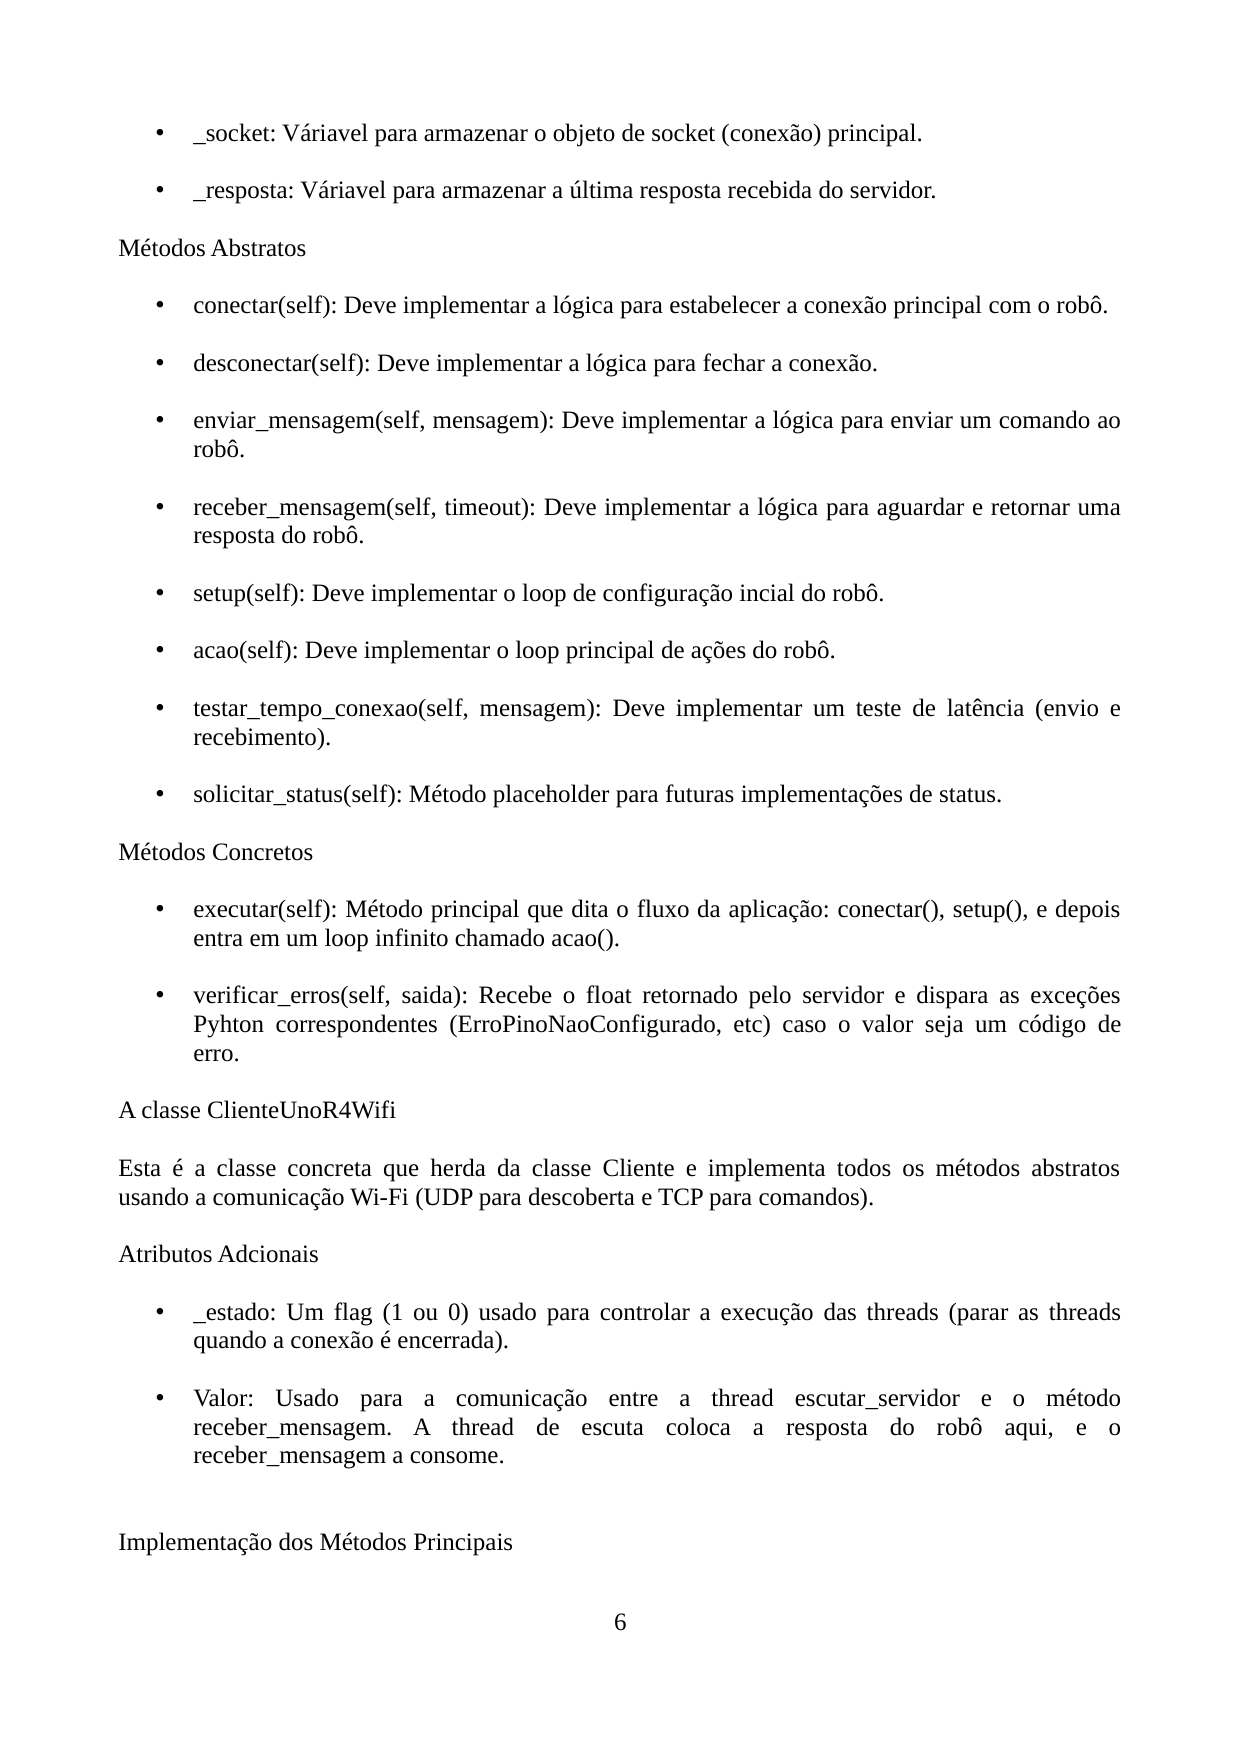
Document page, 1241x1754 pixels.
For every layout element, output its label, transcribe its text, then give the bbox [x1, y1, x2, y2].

list Valor: Usado para a comunicação entre a thread escutar_servidor e o método receber_mensagem. A thread de escuta coloca a resposta do robô aqui, e o receber_mensagem a consome. [156, 1383, 1122, 1469]
list acao(self): Deve implementar o loop principal de ações do robô. [156, 636, 1122, 664]
list conectar(self): Deve implementar a lógica para estabelecer a conexão principal com o robô. [156, 291, 1122, 319]
text A classe ClienteUnoR4Wifi [118, 1096, 1122, 1124]
list setup(self): Deve implementar o loop de configuração incial do robô. [156, 578, 1122, 607]
list receber_mensagem(self, timeout): Deve implementar a lógica para aguardar e retornar uma resposta do robô. [156, 492, 1122, 549]
list _socket: Váriavel para armazenar o objeto de socket (conexão) principal. [156, 118, 1122, 147]
text Atributos Adcionais [118, 1239, 1122, 1268]
text Esta é a classe concreta que herda da classe Cliente e implementa todos os métodos abstratos usando a comunicação Wi-Fi (UDP para descoberta e TCP para comandos). [118, 1153, 1122, 1211]
text Métodos Concretos [118, 837, 1122, 866]
list _estado: Um flag (1 ou 0) usado para controlar a execução das threads (parar as threads quando a conexão é encerrada). [156, 1297, 1122, 1354]
text Implementação dos Métodos Principais [118, 1527, 1122, 1556]
list testar_tempo_conexao(self, mensagem): Deve implementar um teste de latência (envio e recebimento). [156, 693, 1122, 751]
list desconectar(self): Deve implementar a lógica para fechar a conexão. [156, 348, 1122, 377]
list solicitar_status(self): Método placeholder para futuras implementações de status. [156, 779, 1122, 808]
list verificar_erros(self, saida): Recebe o float retornado pelo servidor e dispara as exceções Pyhton correspondentes (ErroPinoNaoConfigurado, etc) caso o valor seja um código de erro. [156, 981, 1122, 1067]
list _resposta: Váriavel para armazenar a última resposta recebida do servidor. [156, 176, 1122, 204]
list enviar_mensagem(self, mensagem): Deve implementar a lógica para enviar um comando ao robô. [156, 406, 1122, 463]
text Métodos Abstratos [118, 233, 1122, 262]
list executar(self): Método principal que dita o fluxo da aplicação: conectar(), setup(), e depois entra em um loop infinito chamado acao(). [156, 894, 1122, 952]
